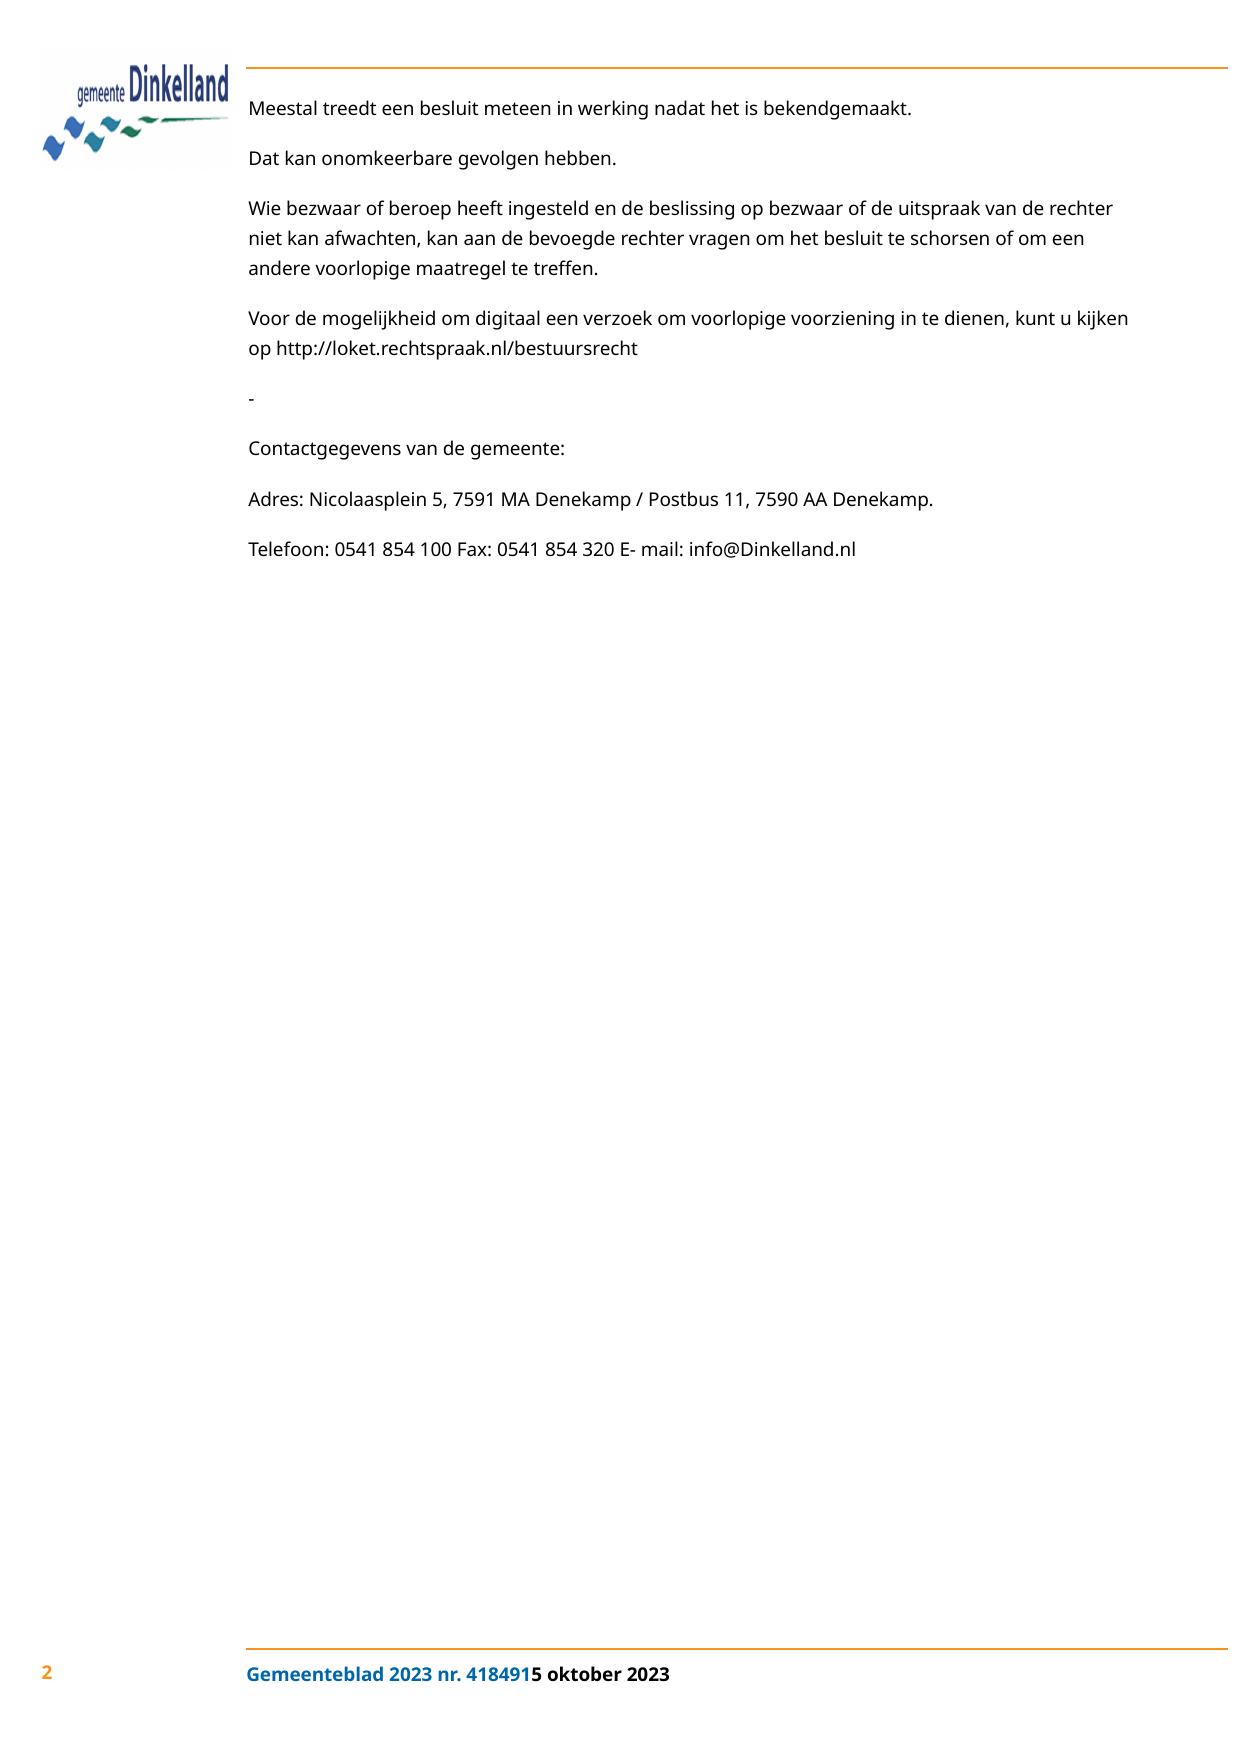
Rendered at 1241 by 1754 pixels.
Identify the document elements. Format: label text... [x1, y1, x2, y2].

text Meestal treedt een besluit meteen in werking nadat het is bekendgemaakt. [248, 95, 1152, 121]
picture [41, 47, 231, 172]
text Voor de mogelijkheid om digitaal een verzoek om voorlopige voorziening in te dienen, kunt u kijken op http://loket.rechtspraak.nl/bestuursrecht [248, 305, 1152, 361]
text Contactgegevens van de gemeente: [248, 436, 1152, 461]
text Wie bezwaar of beroep heeft ingesteld en de beslissing op bezwaar of de uitspraak van de rechter niet kan afwachten, kan aan de bevoegde rechter vragen om het besluit te schorsen of om een andere voorlopige maatregel te treffen. [248, 196, 1152, 281]
text Dat kan onomkeerbare gevolgen hebben. [248, 145, 1152, 171]
text Telefoon: 0541 854 100 Fax: 0541 854 320 E- mail: info@Dinkelland.nl [248, 536, 1152, 562]
text Adres: Nicolaasplein 5, 7591 MA Denekamp / Postbus 11, 7590 AA Denekamp. [248, 486, 1152, 512]
text - [248, 385, 1152, 411]
